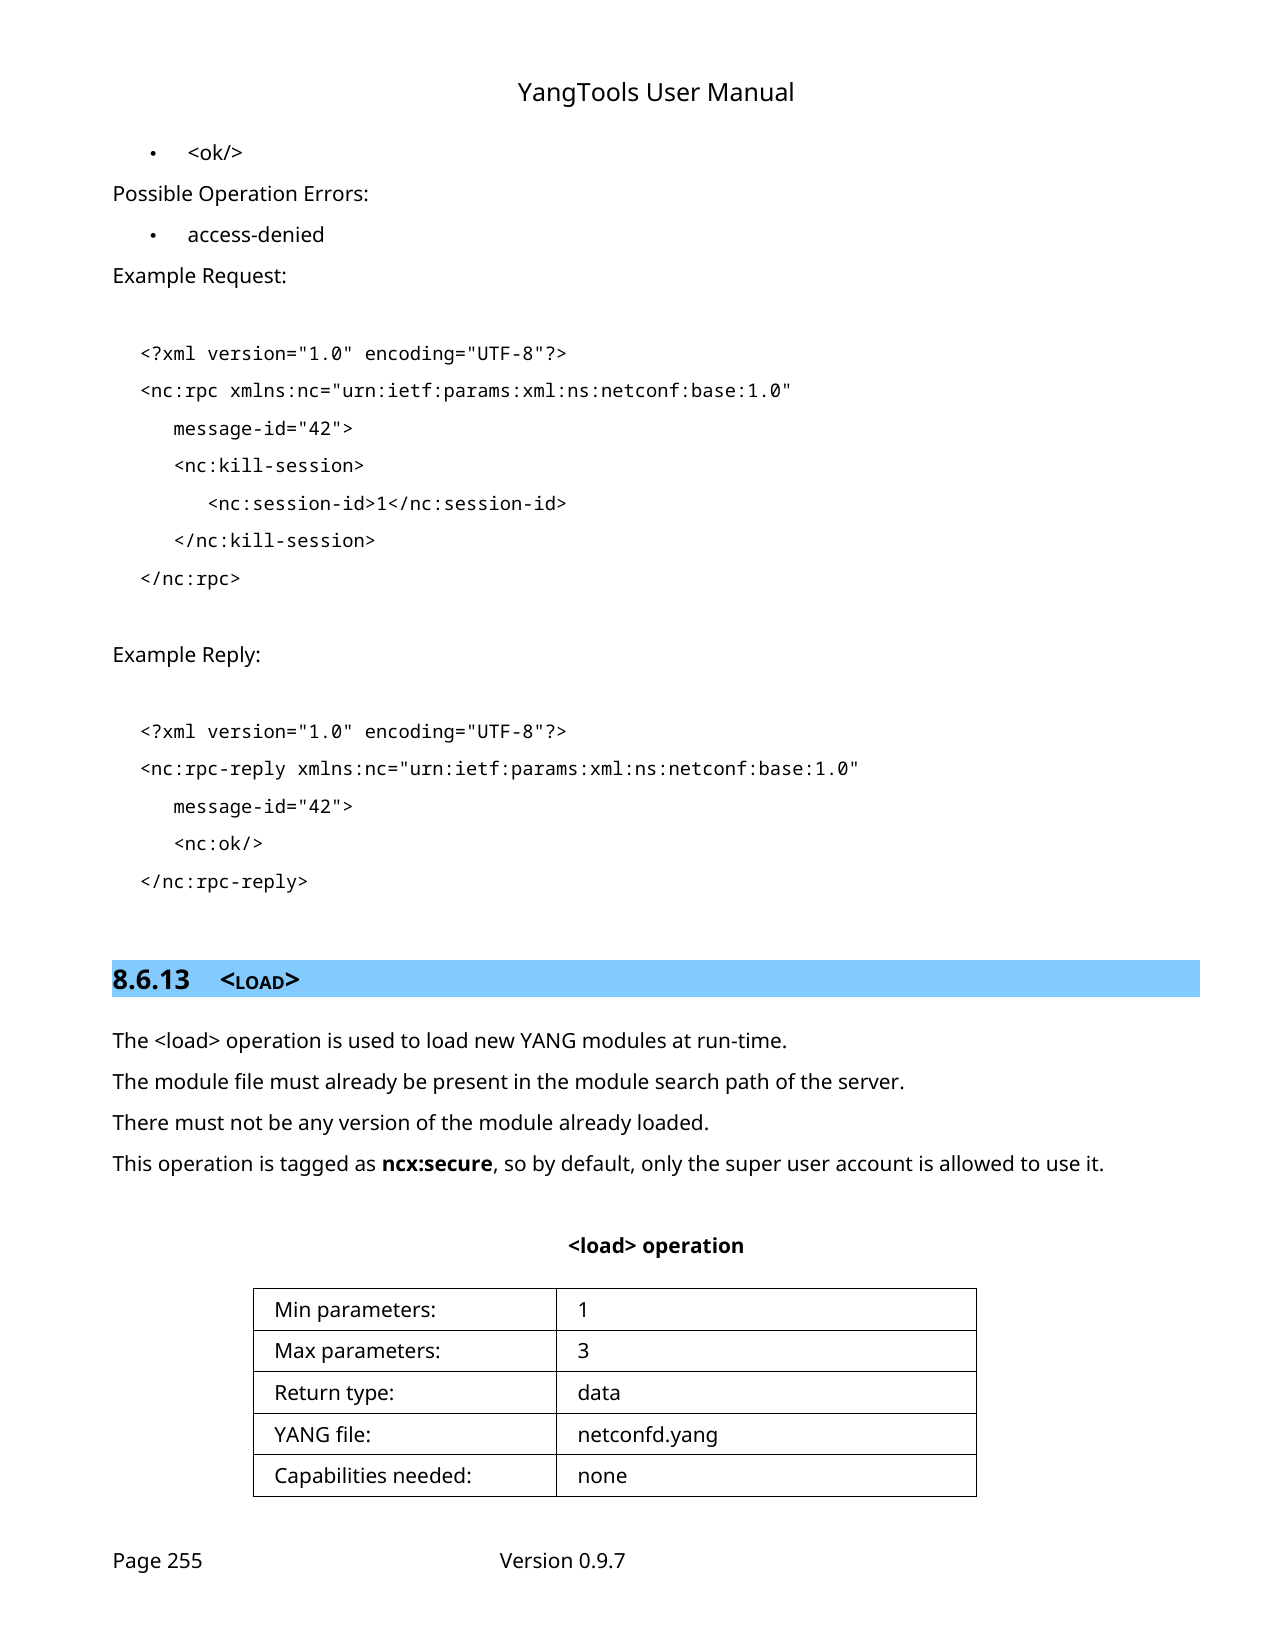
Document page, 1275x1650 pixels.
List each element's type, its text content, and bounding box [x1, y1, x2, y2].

text <nc:rpc xmlns:nc="urn:ietf:params:xml:ns:netconf:base:1.0" [139, 377, 1200, 403]
text <?xml version="1.0" encoding="UTF-8"?> [139, 718, 1200, 744]
text <nc:ok/> [139, 831, 1200, 856]
text <nc:session-id>1</nc:session-id> [139, 490, 1200, 515]
table_cell data [557, 1372, 976, 1413]
text </nc:rpc> [139, 565, 1200, 590]
table_cell 3 [557, 1331, 976, 1371]
table_cell Max parameters: [254, 1331, 556, 1371]
text Possible Operation Errors: [112, 179, 1200, 208]
table_cell Return type: [254, 1372, 556, 1413]
text Example Request: [112, 261, 1200, 290]
text </nc:kill-session> [139, 527, 1200, 553]
text <nc:rpc-reply xmlns:nc="urn:ietf:params:xml:ns:netconf:base:1.0" [139, 756, 1200, 781]
text message-id="42"> [139, 793, 1200, 819]
list access-denied [150, 220, 1200, 249]
table_cell Capabilities needed: [254, 1455, 556, 1496]
table_cell YANG file: [254, 1414, 556, 1454]
table_cell netconfd.yang [557, 1414, 976, 1454]
text Example Reply: [112, 640, 1200, 668]
text <nc:kill-session> [139, 452, 1200, 478]
text The <load> operation is used to load new YANG modules at run-time. [112, 1026, 1200, 1055]
text This operation is tagged as ncx:secure, so by default, only the super user account is allowed to use it. [112, 1149, 1200, 1178]
text There must not be any version of the module already loaded. [112, 1108, 1200, 1137]
text The module file must already be present in the module search path of the server. [112, 1067, 1200, 1096]
table_cell none [557, 1455, 976, 1496]
text </nc:rpc-reply> [139, 868, 1200, 894]
text <?xml version="1.0" encoding="UTF-8"?> [139, 340, 1200, 365]
text message-id="42"> [139, 415, 1200, 440]
subtitle <load> operation [127, 1231, 1185, 1259]
subtitle <load> [112, 960, 1200, 997]
table_header 1 [557, 1289, 976, 1329]
table_header Min parameters: [254, 1289, 556, 1329]
list <ok/> [150, 138, 1200, 167]
